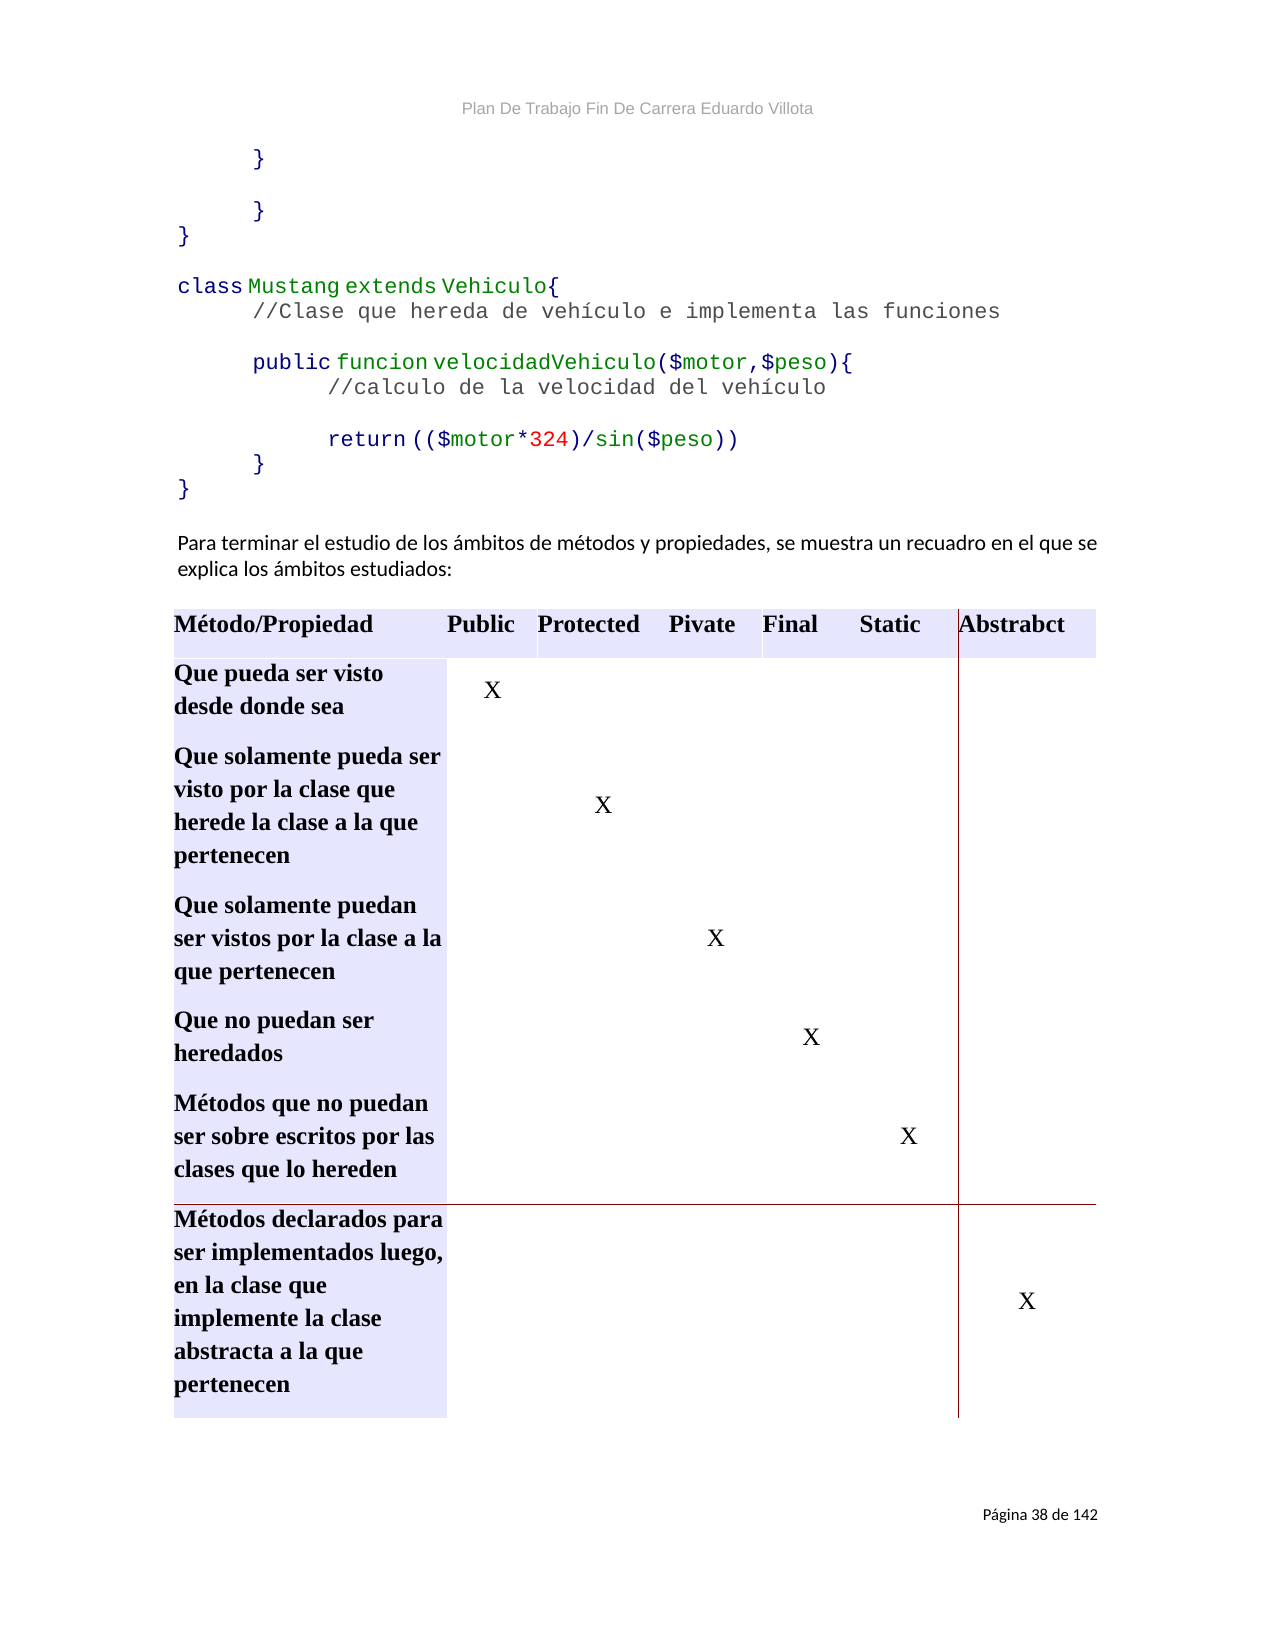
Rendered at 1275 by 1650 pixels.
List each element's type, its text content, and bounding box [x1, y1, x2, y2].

table_cell [538, 659, 669, 741]
table_cell [538, 890, 669, 1005]
table_header Pivate [669, 609, 762, 658]
table_cell [447, 1005, 537, 1088]
table_header Método/Propiedad [174, 609, 447, 658]
table_cell [447, 741, 537, 890]
table_cell X [959, 1205, 1096, 1418]
table_cell [859, 1205, 958, 1418]
table_cell Que solamente puedan ser vistos por la clase a la que pertenecen [174, 890, 447, 1005]
table_cell [669, 659, 762, 741]
table_cell Métodos que no puedan ser sobre escritos por las clases que lo hereden [174, 1088, 447, 1203]
table_cell [859, 1005, 958, 1088]
table_cell X [859, 1088, 958, 1203]
text return (($motor*324)/sin($peso)) [177, 428, 1098, 453]
table_cell X [538, 741, 669, 890]
table_cell [763, 1205, 859, 1418]
text } [177, 453, 1098, 477]
table_cell [763, 659, 859, 741]
text class Mustang extends Vehiculo{ [177, 275, 1098, 300]
table_cell Que pueda ser visto desde donde sea [174, 659, 447, 741]
table_cell [538, 1205, 669, 1418]
table_cell [959, 1005, 1096, 1088]
table_cell X [763, 1005, 859, 1088]
table_cell [763, 890, 859, 1005]
table_cell [763, 1088, 859, 1203]
table_cell [538, 1088, 669, 1203]
table_header Public [447, 609, 537, 658]
table_cell [959, 890, 1096, 1005]
table_header Abstrabct [959, 609, 1096, 658]
table_cell [538, 1005, 669, 1088]
table_cell [447, 1088, 537, 1203]
table_cell [669, 741, 762, 890]
text Para terminar el estudio de los ámbitos de métodos y propiedades, se muestra un recuadro en el que se explica los ámbitos estudiados: [177, 529, 1098, 582]
table_cell [959, 1088, 1096, 1203]
table_cell [859, 741, 958, 890]
table_cell [447, 890, 537, 1005]
table_cell Que solamente pueda ser visto por la clase que herede la clase a la que pertenecen [174, 741, 447, 890]
table_cell [669, 1205, 762, 1418]
text //calculo de la velocidad del vehículo [177, 376, 1098, 401]
table_cell X [669, 890, 762, 1005]
text } [177, 477, 1098, 502]
table_cell [447, 1205, 537, 1418]
text public funcion velocidadVehiculo($motor,$peso){ [177, 352, 1098, 376]
table_cell [859, 890, 958, 1005]
text } [177, 148, 1098, 172]
table_cell [763, 741, 859, 890]
table_cell Que no puedan ser heredados [174, 1005, 447, 1088]
table_cell [959, 659, 1096, 741]
table_cell Métodos declarados para ser implementados luego, en la clase que implemente la clase abstracta a la que pertenecen [174, 1205, 447, 1418]
table_header Final [763, 609, 859, 658]
table_header Protected [538, 609, 669, 658]
table_header Static [859, 609, 958, 658]
table_cell X [447, 659, 537, 741]
table_cell [669, 1088, 762, 1203]
table_cell [959, 741, 1096, 890]
text } [177, 199, 1098, 224]
table_cell [859, 659, 958, 741]
text } [177, 224, 1098, 249]
table_cell [669, 1005, 762, 1088]
text //Clase que hereda de vehículo e implementa las funciones [177, 300, 1098, 325]
